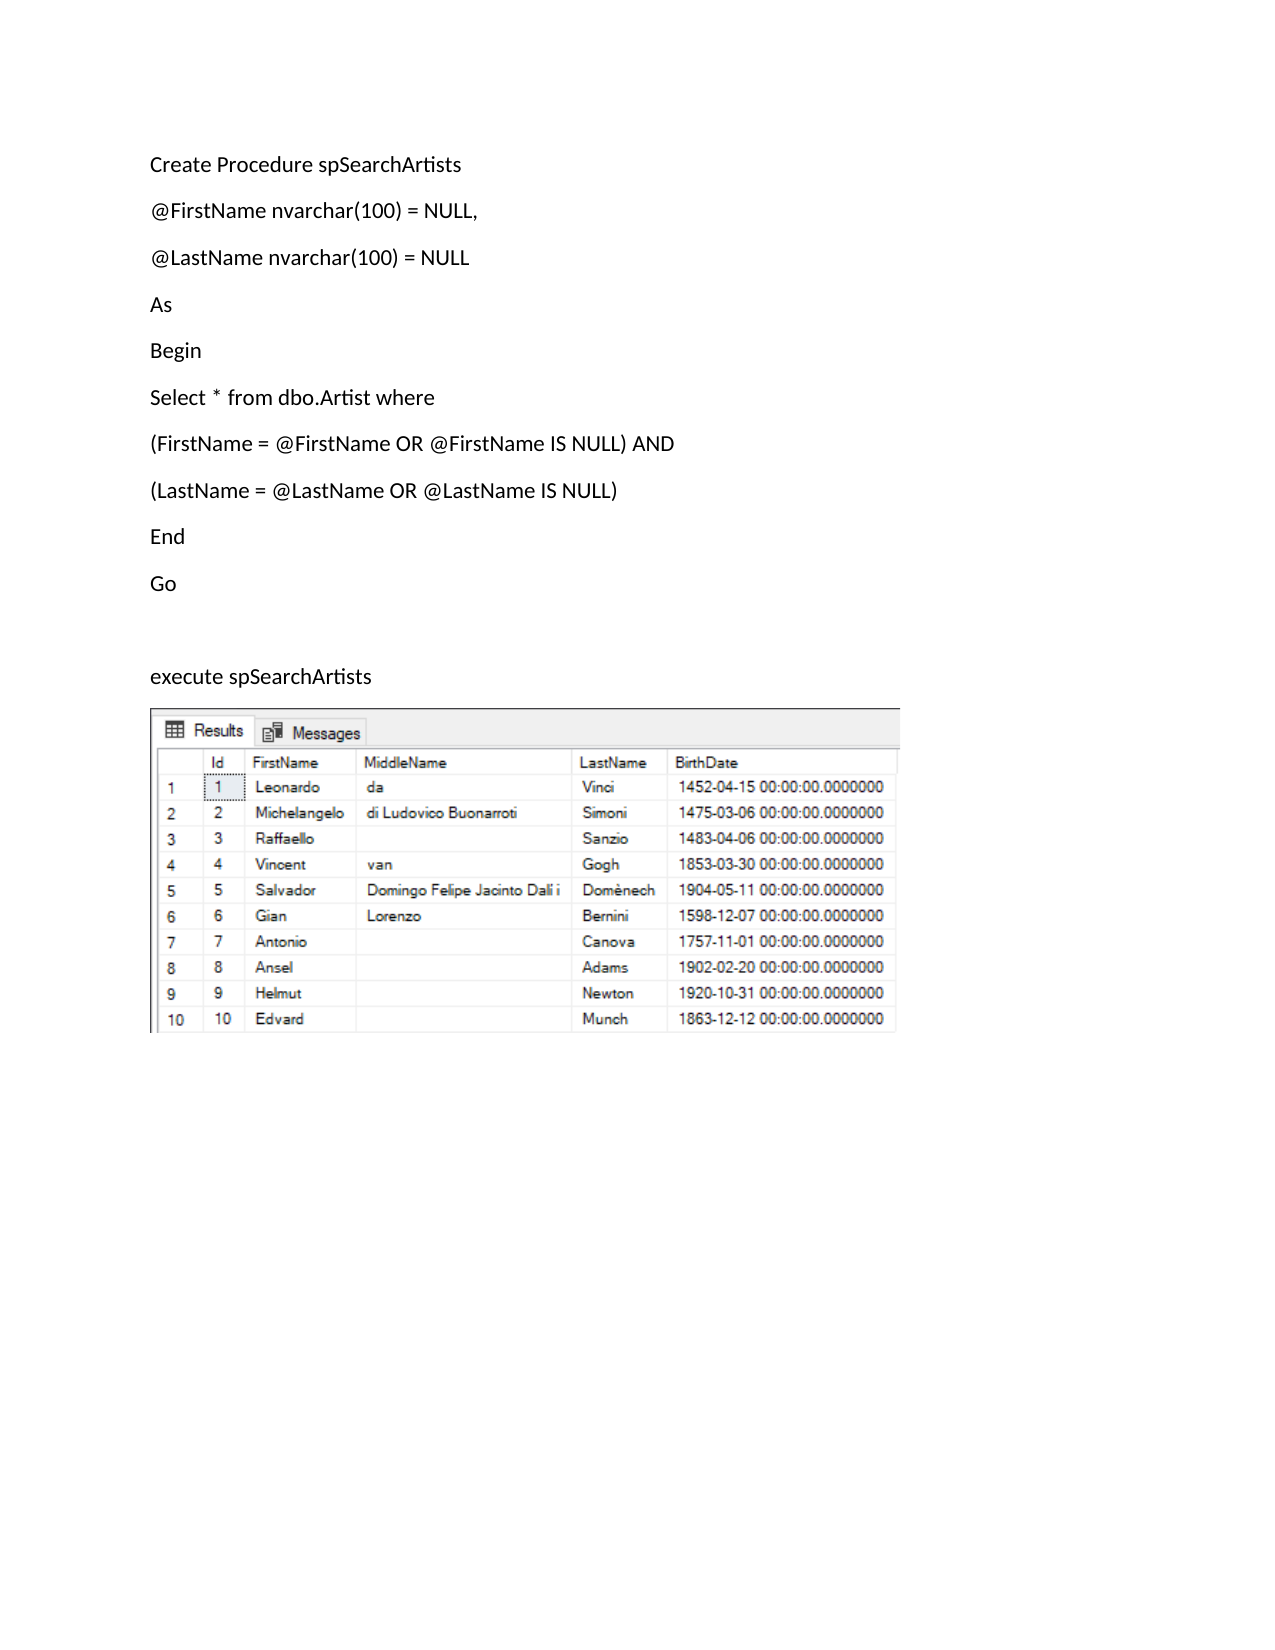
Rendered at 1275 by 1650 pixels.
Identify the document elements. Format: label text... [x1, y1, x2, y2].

text @LastName nvarchar(100) = NULL [150, 243, 1125, 271]
text End [150, 522, 1125, 551]
text Select * from dbo.Artist where [150, 383, 1125, 411]
text Begin [150, 336, 1125, 364]
text execute spSearchArtists [150, 662, 1125, 690]
text As [150, 290, 1125, 318]
text Create Procedure spSearchArtists [150, 150, 1125, 178]
text (LastName = @LastName OR @LastName IS NULL) [150, 476, 1125, 504]
text (FirstName = @FirstName OR @FirstName IS NULL) AND [150, 429, 1125, 457]
text @FirstName nvarchar(100) = NULL, [150, 197, 1125, 224]
text Go [150, 569, 1125, 597]
